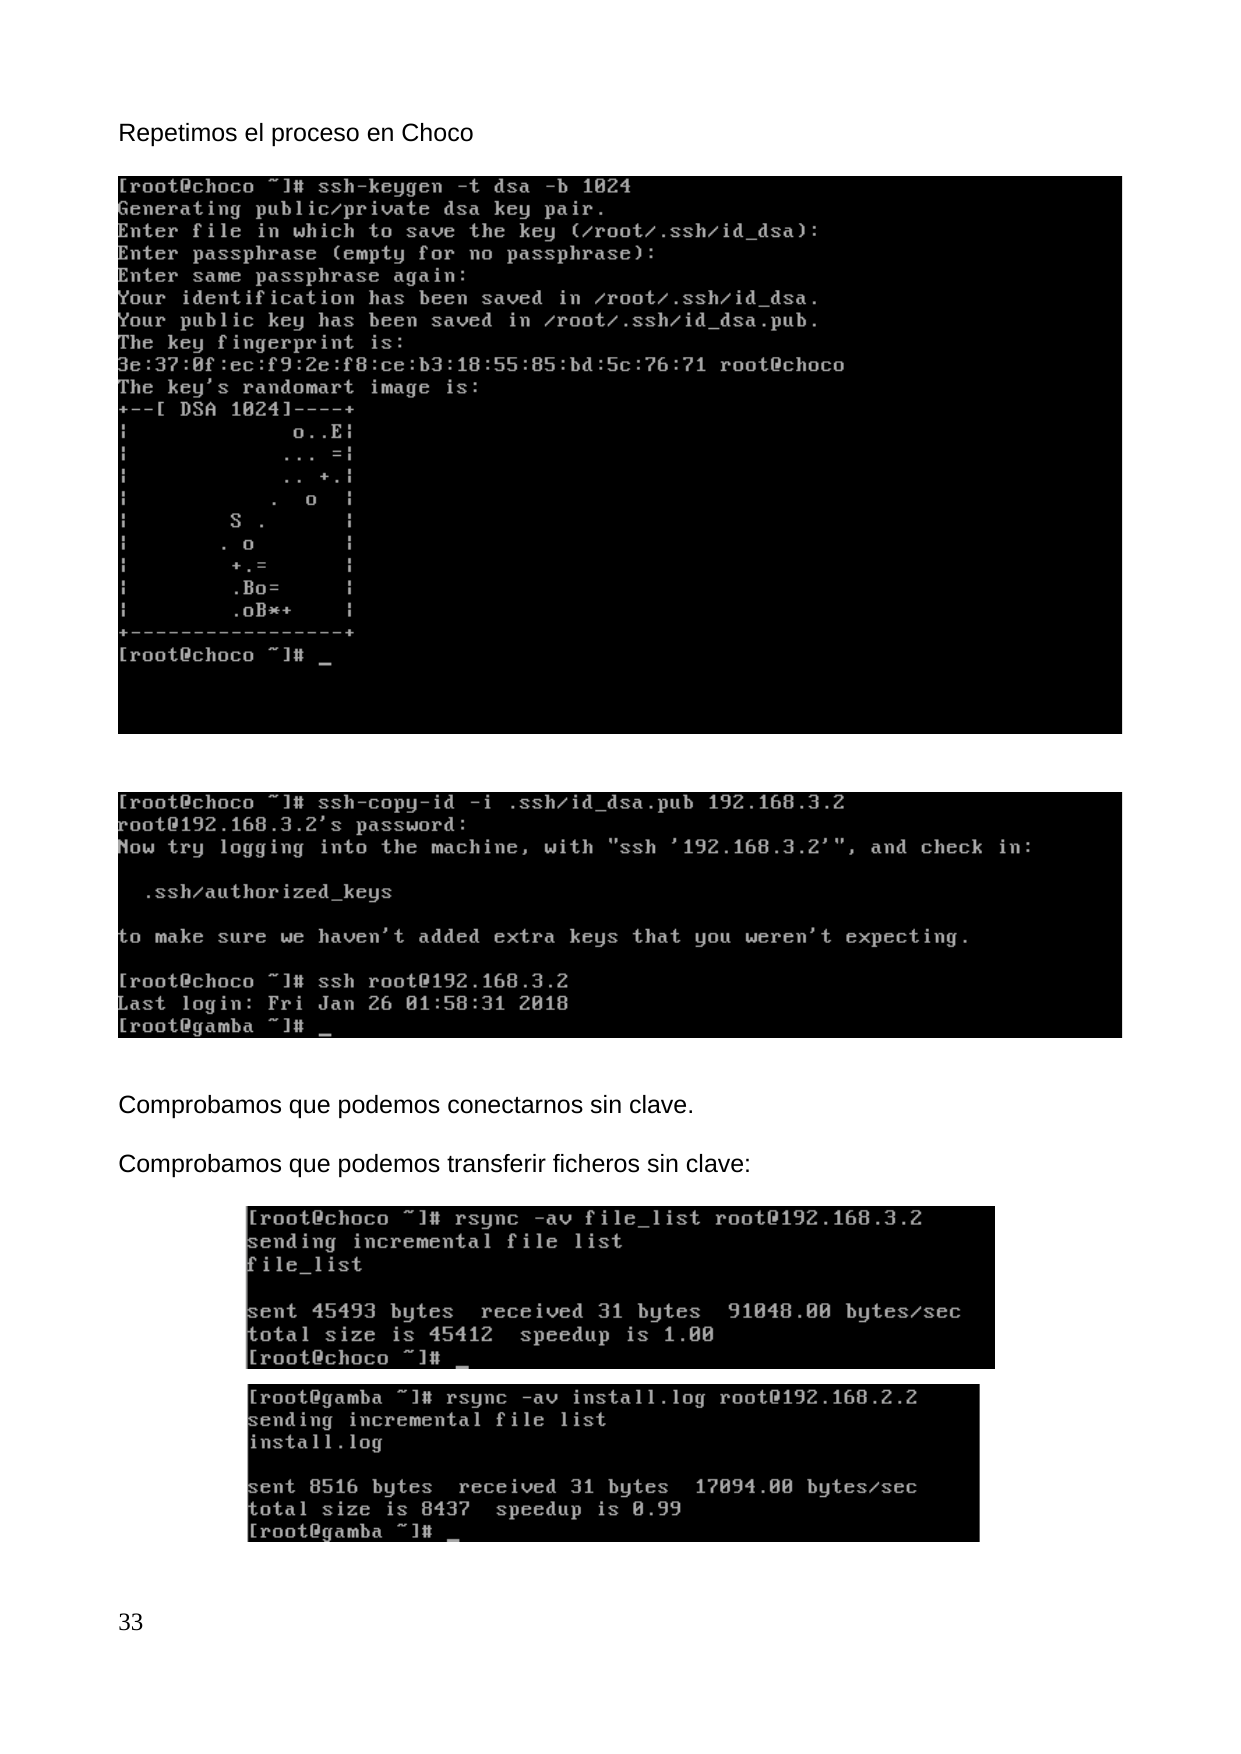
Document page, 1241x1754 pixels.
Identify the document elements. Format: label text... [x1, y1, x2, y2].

text Repetimos el proceso en Choco [118, 118, 1122, 147]
picture [118, 792, 1123, 1038]
picture [245, 1206, 995, 1369]
picture [247, 1384, 980, 1542]
text Comprobamos que podemos transferir ficheros sin clave: [118, 1148, 1122, 1177]
picture [118, 176, 1123, 734]
text Comprobamos que podemos conectarnos sin clave. [118, 1090, 1122, 1119]
